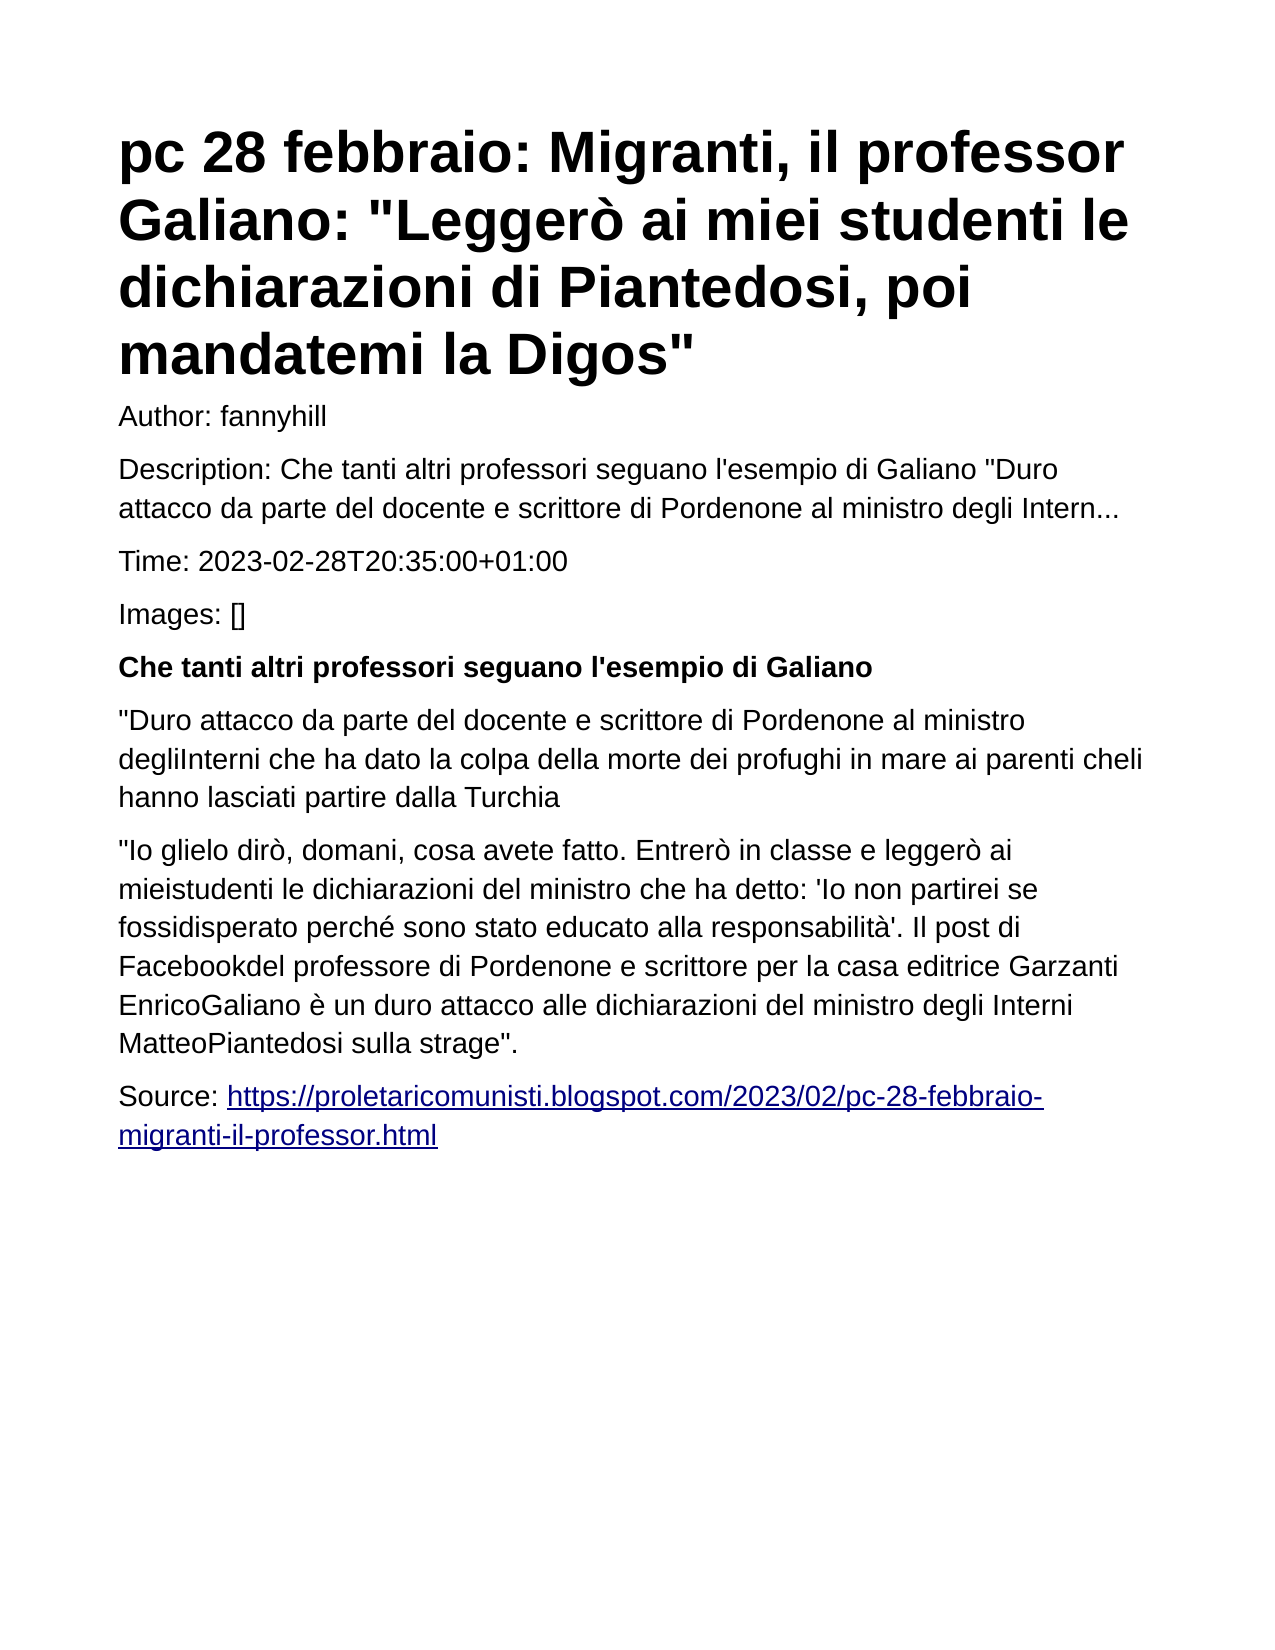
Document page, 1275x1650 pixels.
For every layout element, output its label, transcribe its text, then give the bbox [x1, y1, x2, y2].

text Description: Che tanti altri professori seguano l'esempio di Galiano "Duro attacco da parte del docente e scrittore di Pordenone al ministro degli Intern... [118, 452, 1157, 524]
text "Duro attacco da parte del docente e scrittore di Pordenone al ministro degliInterni che ha dato la colpa della morte dei profughi in mare ai parenti cheli hanno lasciati partire dalla Turchia [118, 703, 1157, 814]
subtitle pc 28 febbraio: Migranti, il professor Galiano: "Leggerò ai miei studenti le dichiarazioni di Piantedosi, poi mandatemi la Digos" [118, 118, 1157, 386]
text Time: 2023-02-28T20:35:00+01:00 [118, 544, 1157, 577]
text "Io glielo dirò, domani, cosa avete fatto. Entrerò in classe e leggerò ai mieistudenti le dichiarazioni del ministro che ha detto: 'Io non partirei se fossidisperato perché sono stato educato alla responsabilità'. Il post di Facebookdel professore di Pordenone e scrittore per la casa editrice Garzanti EnricoGaliano è un duro attacco alle dichiarazioni del ministro degli Interni MatteoPiantedosi sulla strage". [118, 833, 1157, 1059]
text Author: fannyhill [118, 399, 1157, 432]
text Che tanti altri professori seguano l'esempio di Galiano [118, 650, 1157, 683]
text Source: https://proletaricomunisti.blogspot.com/2023/02/pc-28-febbraio-migranti-il-professor.html [118, 1079, 1157, 1151]
text Images: [] [118, 597, 1157, 630]
